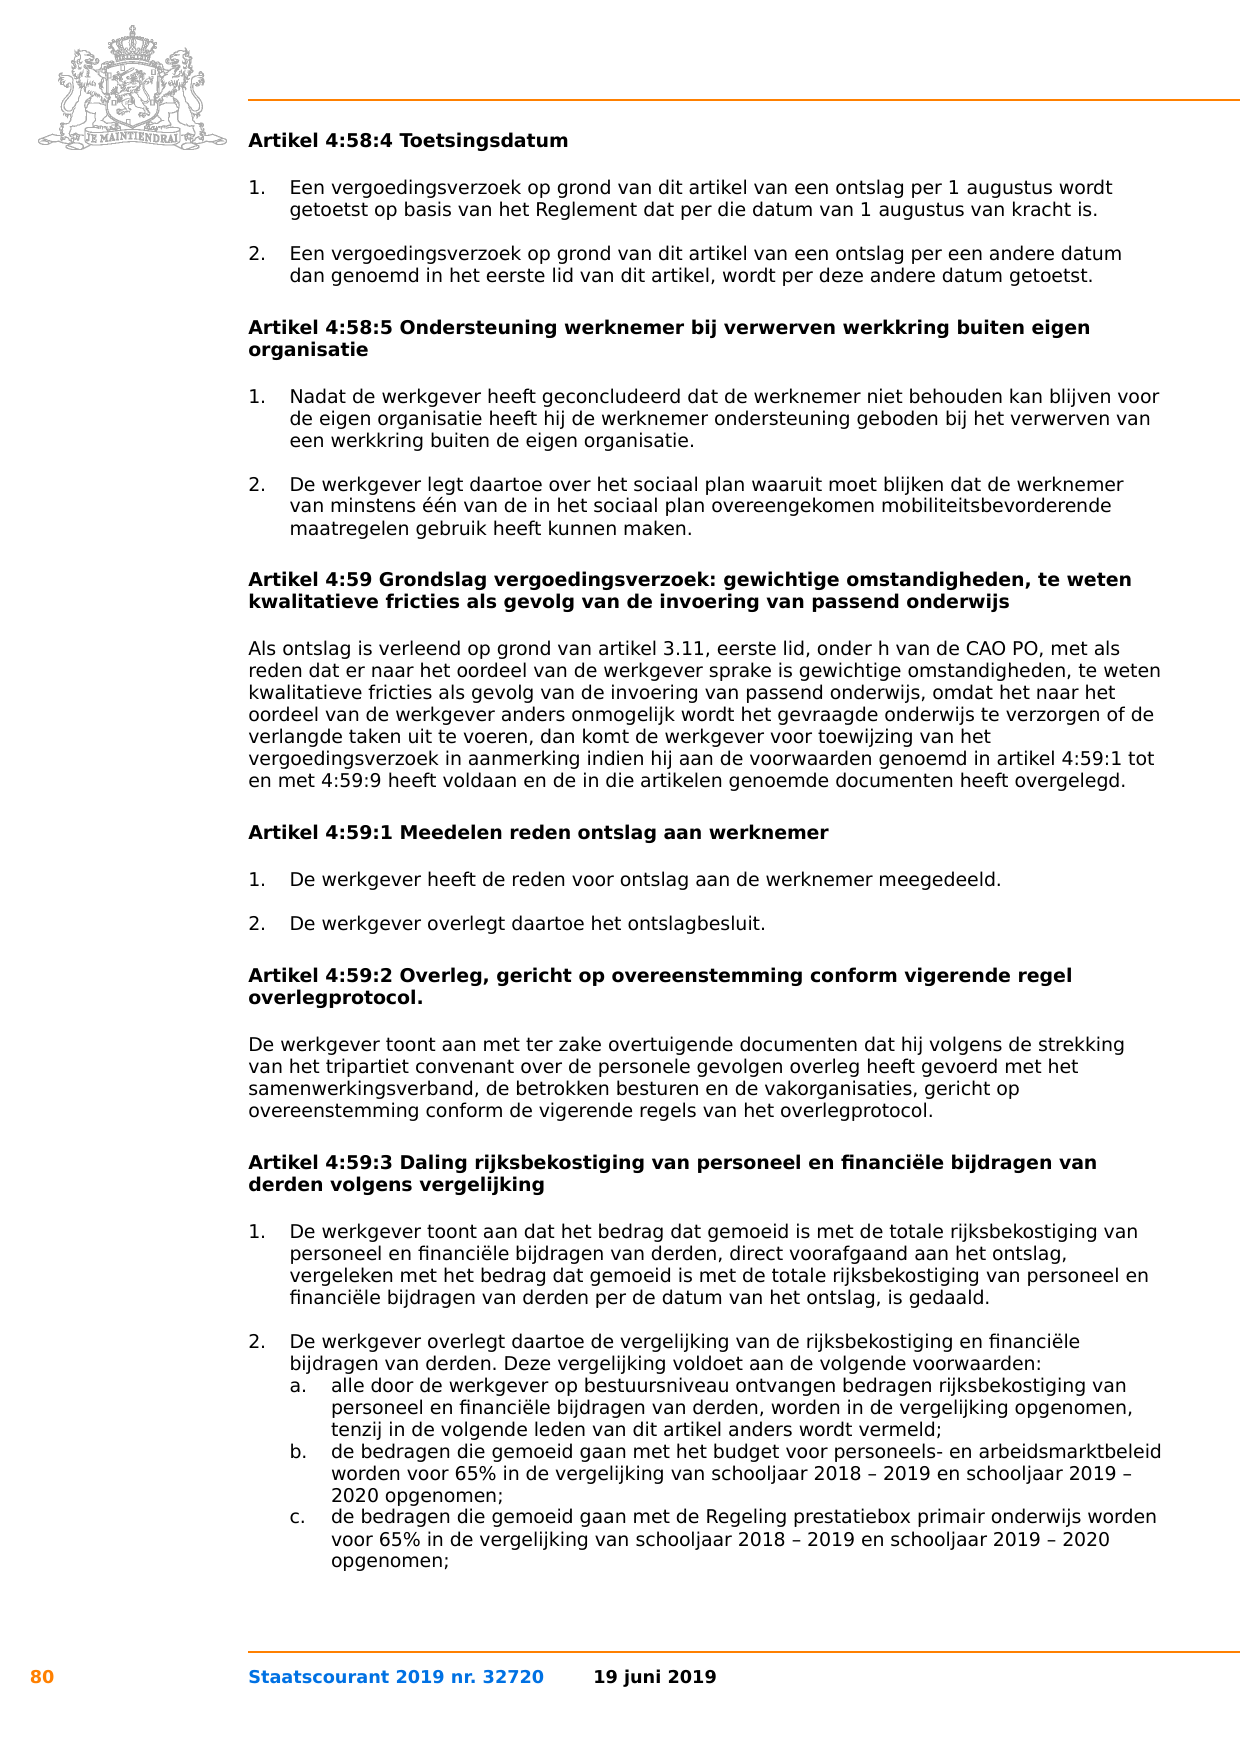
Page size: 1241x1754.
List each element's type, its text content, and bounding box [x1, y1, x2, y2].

text 2. De werkgever legt daartoe over het sociaal plan waaruit moet blijken dat de werknemer van minstens één van de in het sociaal plan overeengekomen mobiliteitsbevorderende maatregelen gebruik heeft kunnen maken. [248, 473, 1163, 539]
subtitle Artikel 4:59:3 Daling rijksbekostiging van personeel en financiële bijdragen van derden volgens vergelijking [248, 1152, 1163, 1196]
subtitle Artikel 4:58:5 Ondersteuning werknemer bij verwerven werkkring buiten eigen organisatie [248, 317, 1163, 361]
text De werkgever toont aan met ter zake overtuigende documenten dat hij volgens de strekking van het tripartiet convenant over de personele gevolgen overleg heeft gevoerd met het samenwerkingsverband, de betrokken besturen en de vakorganisaties, gericht op overeenstemming conform de vigerende regels van het overlegprotocol. [248, 1034, 1163, 1122]
subtitle Artikel 4:59:1 Meedelen reden ontslag aan werknemer [248, 822, 1163, 844]
text 1. De werkgever heeft de reden voor ontslag aan de werknemer meegedeeld. [248, 869, 1163, 891]
subtitle Artikel 4:59:2 Overleg, gericht op overeenstemming conform vigerende regel overlegprotocol. [248, 965, 1163, 1009]
subtitle Artikel 4:59 Grondslag vergoedingsverzoek: gewichtige omstandigheden, te weten kwalitatieve fricties als gevolg van de invoering van passend onderwijs [248, 569, 1163, 613]
text 2. De werkgever overlegt daartoe de vergelijking van de rijksbekostiging en financiële bijdragen van derden. Deze vergelijking voldoet aan de volgende voorwaarden: [248, 1331, 1163, 1374]
picture [38, 25, 227, 150]
text b. de bedragen die gemoeid gaan met het budget voor personeels- en arbeidsmarktbeleid worden voor 65% in de vergelijking van schooljaar 2018 – 2019 en schooljaar 2019 – 2020 opgenomen; [289, 1441, 1163, 1506]
text 2. De werkgever overlegt daartoe het ontslagbesluit. [248, 913, 1163, 935]
text 1. De werkgever toont aan dat het bedrag dat gemoeid is met de totale rijksbekostiging van personeel en financiële bijdragen van derden, direct voorafgaand aan het ontslag, vergeleken met het bedrag dat gemoeid is met de totale rijksbekostiging van personeel en financiële bijdragen van derden per de datum van het ontslag, is gedaald. [248, 1221, 1163, 1309]
text c. de bedragen die gemoeid gaan met de Regeling prestatiebox primair onderwijs worden voor 65% in de vergelijking van schooljaar 2018 – 2019 en schooljaar 2019 – 2020 opgenomen; [289, 1506, 1163, 1572]
text 1. Een vergoedingsverzoek op grond van dit artikel van een ontslag per 1 augustus wordt getoetst op basis van het Reglement dat per die datum van 1 augustus van kracht is. [248, 177, 1163, 221]
text a. alle door de werkgever op bestuursniveau ontvangen bedragen rijksbekostiging van personeel en financiële bijdragen van derden, worden in de vergelijking opgenomen, tenzij in de volgende leden van dit artikel anders wordt vermeld; [289, 1374, 1163, 1441]
text 2. Een vergoedingsverzoek op grond van dit artikel van een ontslag per een andere datum dan genoemd in het eerste lid van dit artikel, wordt per deze andere datum getoetst. [248, 243, 1163, 287]
text 1. Nadat de werkgever heeft geconcludeerd dat de werknemer niet behouden kan blijven voor de eigen organisatie heeft hij de werknemer ondersteuning geboden bij het verwerven van een werkkring buiten de eigen organisatie. [248, 386, 1163, 452]
text Als ontslag is verleend op grond van artikel 3.11, eerste lid, onder h van de CAO PO, met als reden dat er naar het oordeel van de werkgever sprake is gewichtige omstandigheden, te weten kwalitatieve fricties als gevolg van de invoering van passend onderwijs, omdat het naar het oordeel van de werkgever anders onmogelijk wordt het gevraagde onderwijs te verzorgen of de verlangde taken uit te voeren, dan komt de werkgever voor toewijzing van het vergoedingsverzoek in aanmerking indien hij aan de voorwaarden genoemd in artikel 4:59:1 tot en met 4:59:9 heeft voldaan en de in die artikelen genoemde documenten heeft overgelegd. [248, 638, 1163, 792]
subtitle Artikel 4:58:4 Toetsingsdatum [248, 130, 1163, 152]
